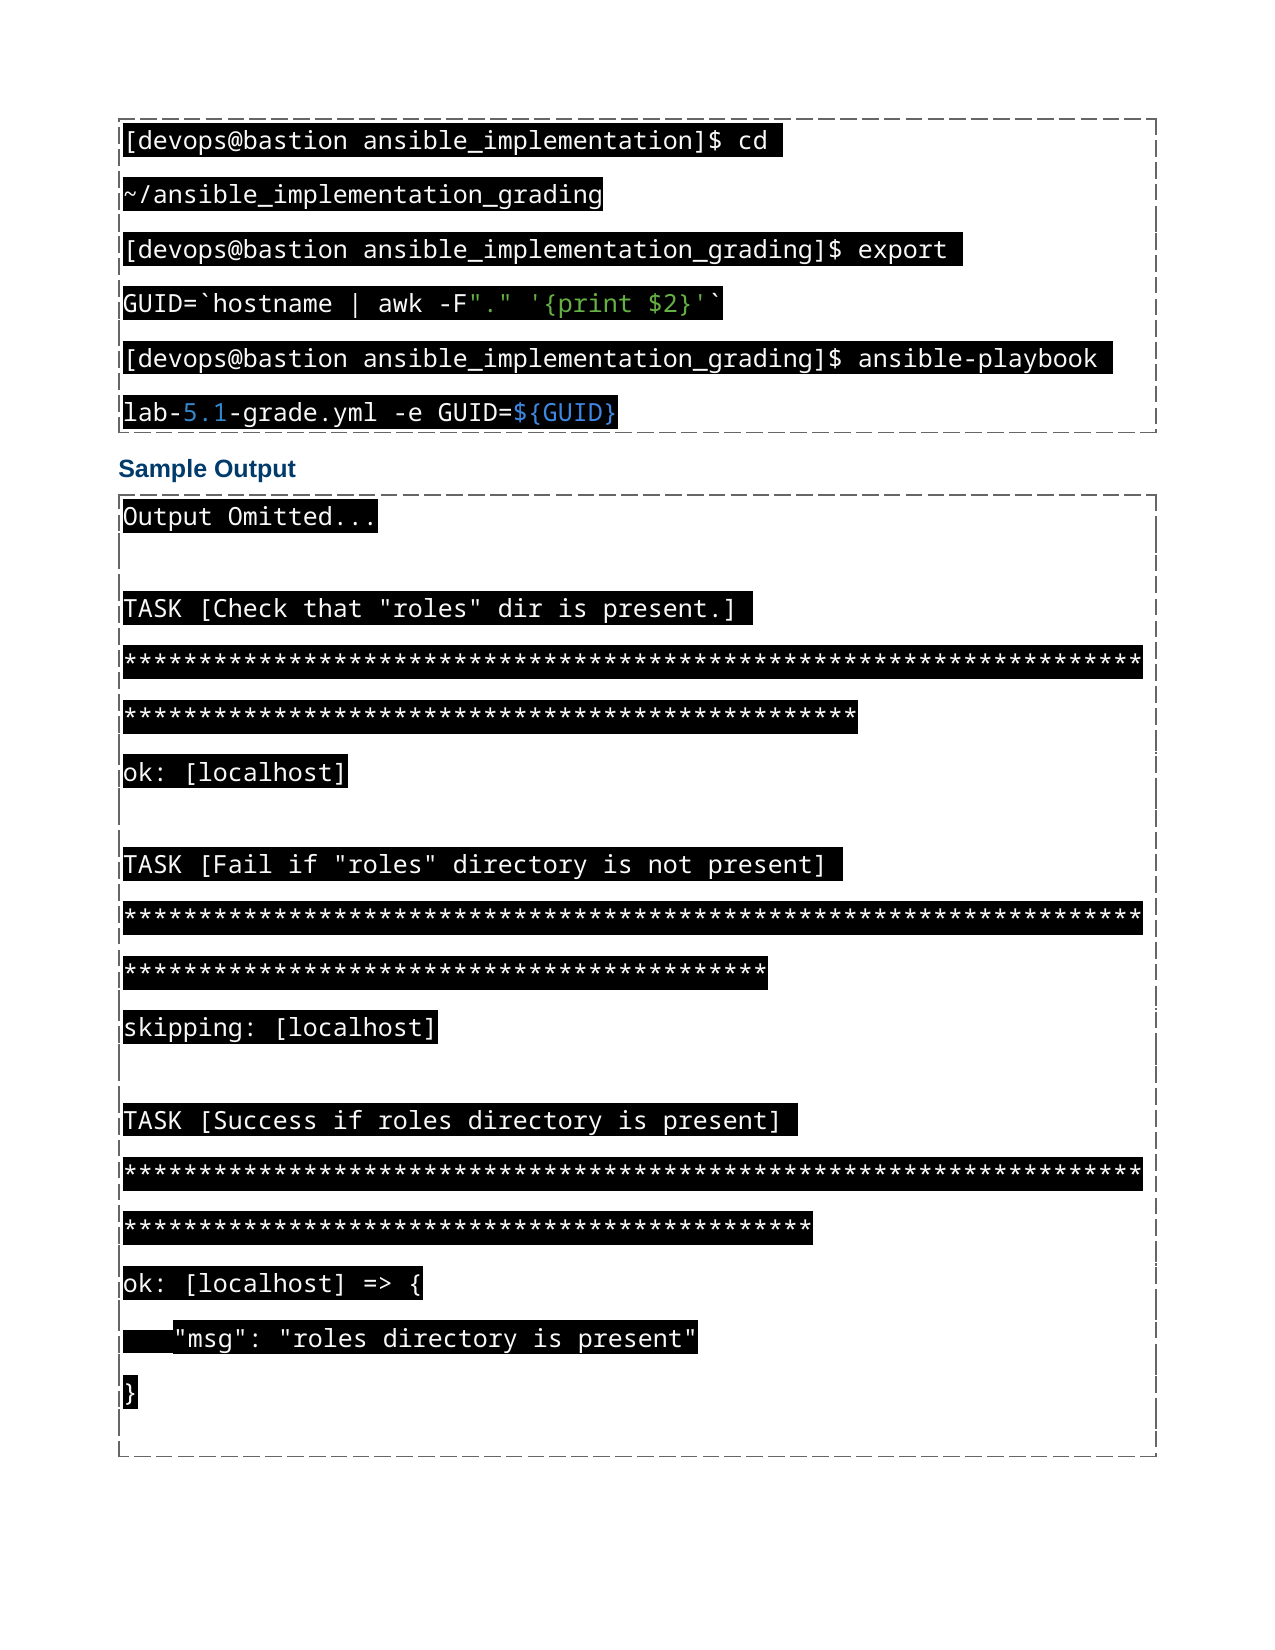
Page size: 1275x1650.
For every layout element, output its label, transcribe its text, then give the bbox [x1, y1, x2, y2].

list } [118, 1370, 1157, 1409]
list "msg": "roles directory is present" [118, 1316, 1157, 1354]
list TASK [Fail if "roles" directory is not present] *************************************************************************************************************** [118, 842, 1157, 990]
list ok: [localhost] => { [118, 1261, 1157, 1300]
list ok: [localhost] [118, 750, 1157, 788]
list [devops@bastion ansible_implementation_grading]$ export GUID=`hostname | awk -F"." '{print $2}'` [118, 227, 1157, 320]
list [devops@bastion ansible_implementation_grading]$ ansible-playbook lab-5.1-grade.yml -e GUID=${GUID} [118, 336, 1157, 433]
list skipping: [localhost] [118, 1006, 1157, 1044]
list TASK [Check that "roles" dir is present.] ********************************************************************************************************************* [118, 586, 1157, 734]
list TASK [Success if roles directory is present] ****************************************************************************************************************** [118, 1098, 1157, 1245]
list [devops@bastion ansible_implementation]$ cd ~/ansible_implementation_grading [118, 118, 1157, 211]
list Sample Output [118, 454, 1157, 483]
list Output Omitted... [118, 494, 1157, 533]
